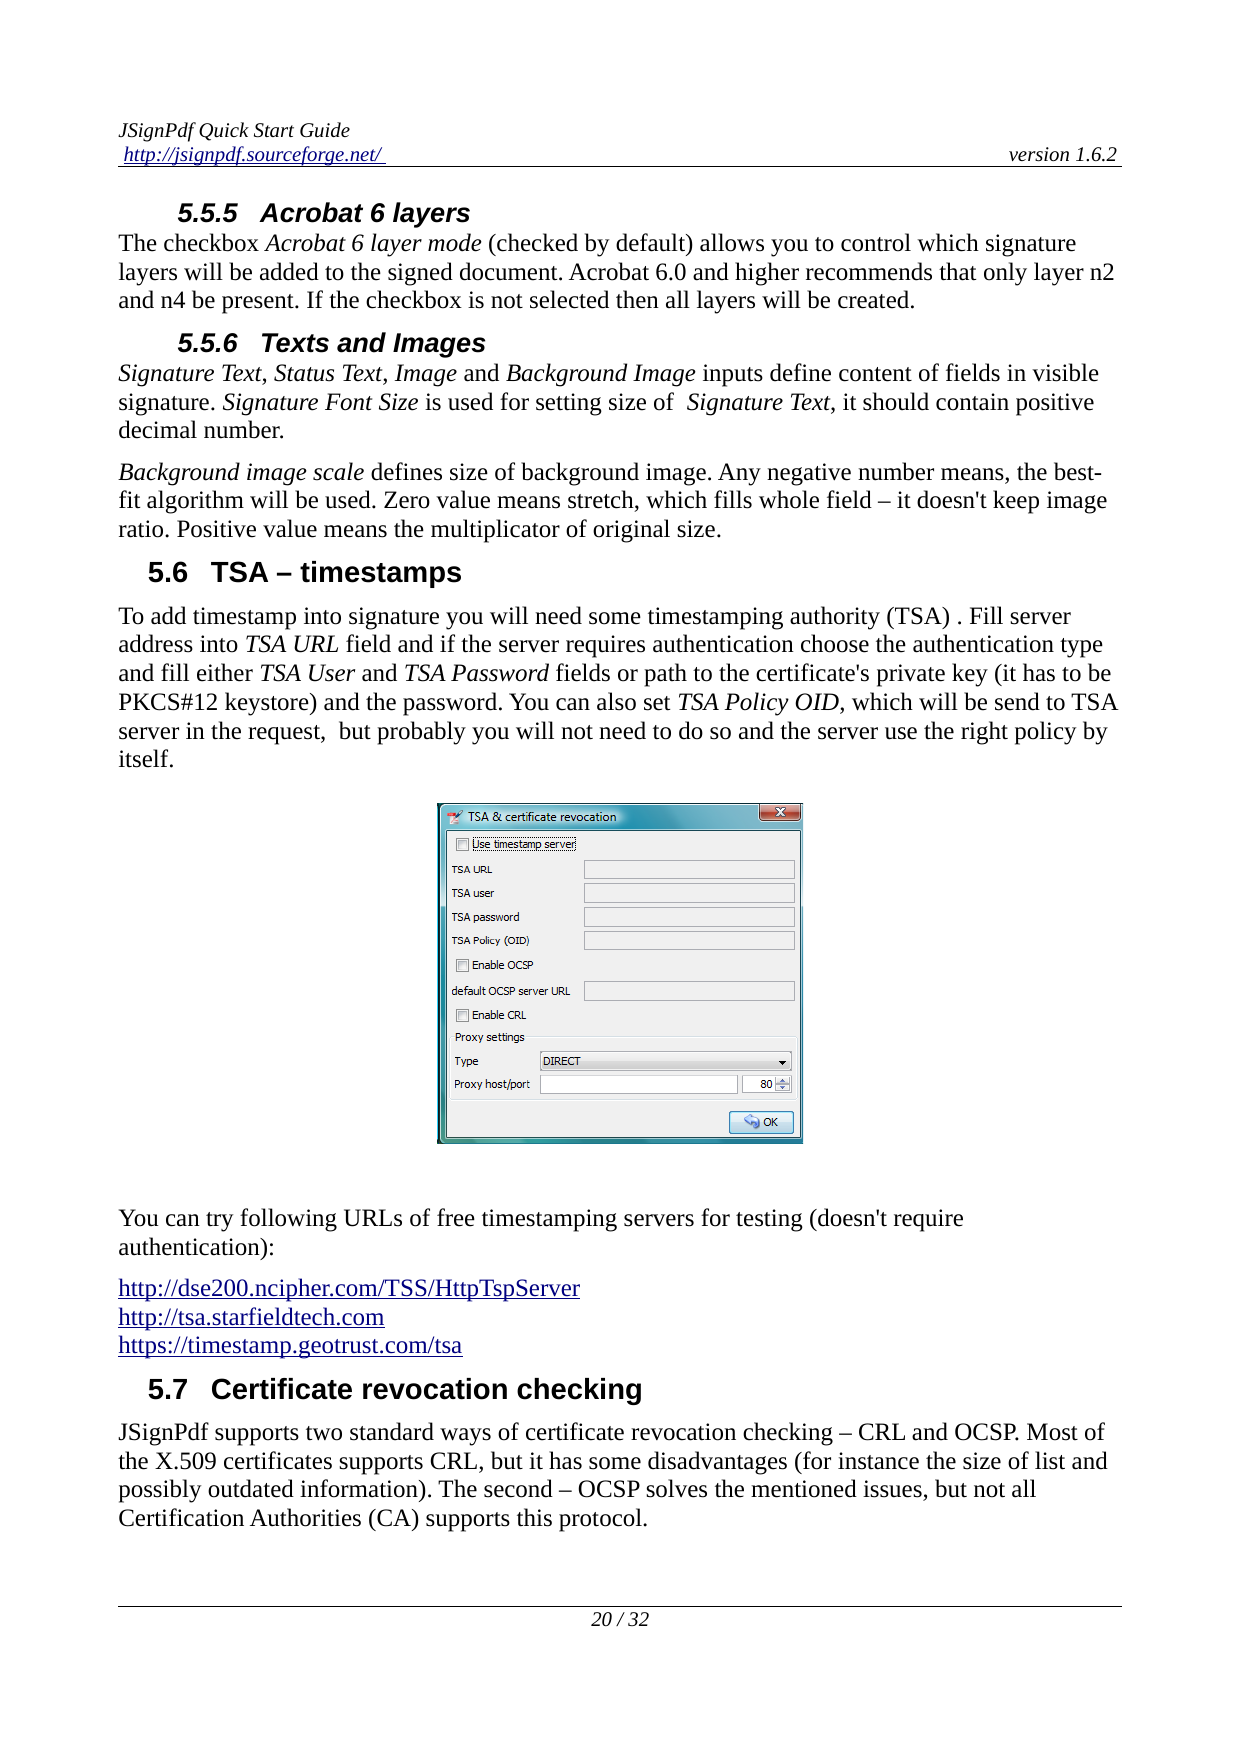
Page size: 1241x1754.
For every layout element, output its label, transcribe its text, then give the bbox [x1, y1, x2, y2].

text You can try following URLs of free timestamping servers for testing (doesn't require authentication): [118, 1203, 1122, 1261]
text http://dse200.ncipher.com/TSS/HttpTspServer http://tsa.starfieldtech.com https://timestamp.geotrust.com/tsa [118, 1273, 1122, 1359]
text The checkbox Acrobat 6 layer mode (checked by default) allows you to control which signature layers will be added to the signed document. Acrobat 6.0 and higher recommends that only layer n2 and n4 be present. If the checkbox is not selected then all layers will be created. [118, 228, 1122, 314]
subtitle Acrobat 6 layers [177, 197, 1122, 228]
text To add timestamp into signature you will need some timestamping authority (TSA) . Fill server address into TSA URL field and if the server requires authentication choose the authentication type and fill either TSA User and TSA Password fields or path to the certificate's private key (it has to be PKCS#12 keystore) and the password. You can also set TSA Policy OID, which will be send to TSA server in the request, but probably you will not need to do so and the server use the right policy by itself. [118, 601, 1122, 773]
subtitle Texts and Images [177, 327, 1122, 358]
picture [437, 803, 804, 1144]
text JSignPdf supports two standard ways of certificate revocation checking – CRL and OCSP. Most of the X.509 certificates supports CRL, but it has some disadvantages (for instance the size of list and possibly outdated information). The second – OCSP solves the mentioned issues, but not all Certification Authorities (CA) supports this protocol. [118, 1417, 1122, 1532]
subtitle TSA – timestamps [148, 556, 1116, 589]
text Signature Text, Status Text, Image and Background Image inputs define content of fields in visible signature. Signature Font Size is used for setting size of Signature Text, it should contain positive decimal number. [118, 358, 1122, 444]
subtitle Certificate revocation checking [148, 1372, 1116, 1405]
text Background image scale defines size of background image. Any negative number means, the best-fit algorithm will be used. Zero value means stretch, which fills whole field – it doesn't keep image ratio. Positive value means the multiplicator of original size. [118, 457, 1122, 543]
